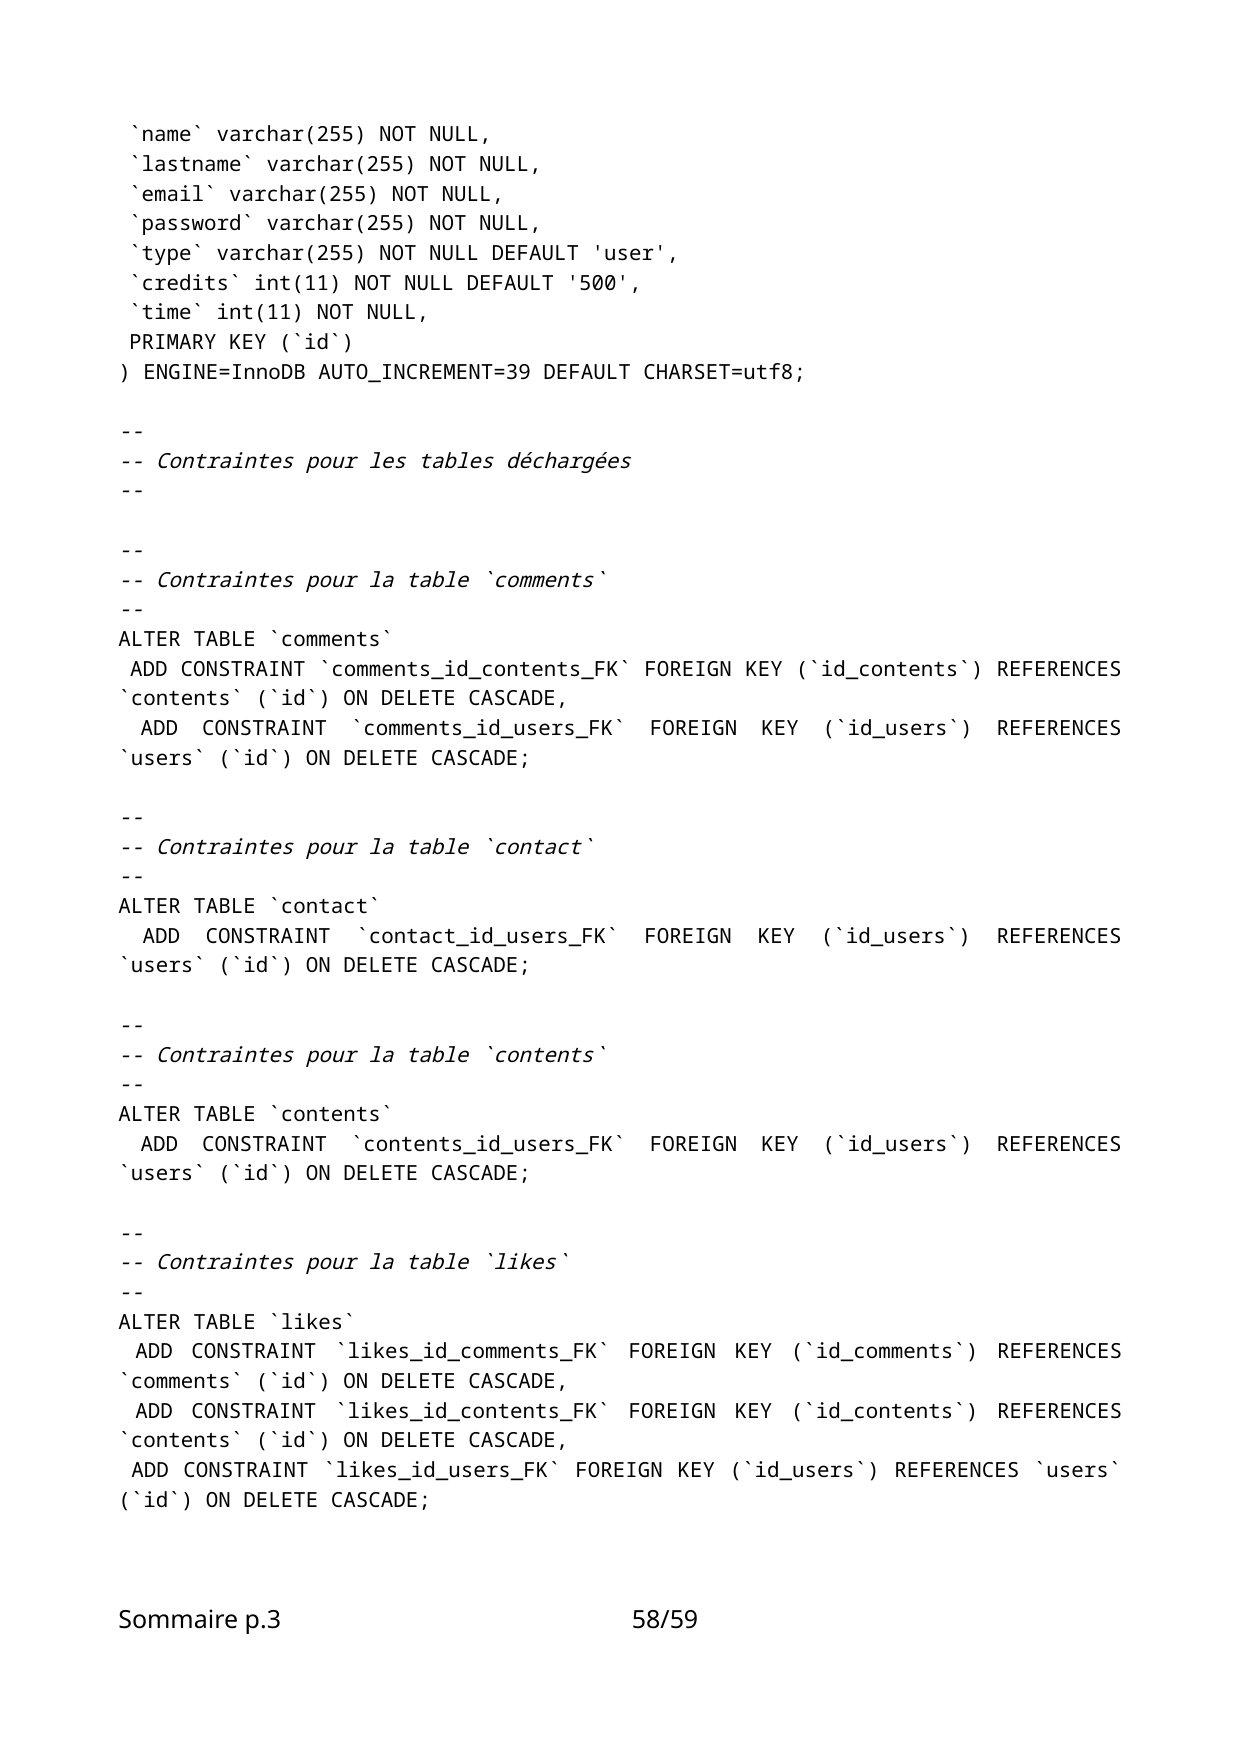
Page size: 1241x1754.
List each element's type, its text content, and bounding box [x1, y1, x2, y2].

text -- [118, 1276, 1122, 1306]
text `email` varchar(255) NOT NULL, [118, 177, 1122, 207]
text ADD CONSTRAINT `contents_id_users_FK` FOREIGN KEY (`id_users`) REFERENCES `users` (`id`) ON DELETE CASCADE; [118, 1127, 1122, 1187]
text ADD CONSTRAINT `likes_id_users_FK` FOREIGN KEY (`id_users`) REFERENCES `users` (`id`) ON DELETE CASCADE; [118, 1454, 1122, 1513]
text ALTER TABLE `likes` [118, 1306, 1122, 1335]
text -- [118, 1217, 1122, 1246]
text ADD CONSTRAINT `comments_id_contents_FK` FOREIGN KEY (`id_contents`) REFERENCES `contents` (`id`) ON DELETE CASCADE, [118, 652, 1122, 712]
text ADD CONSTRAINT `comments_id_users_FK` FOREIGN KEY (`id_users`) REFERENCES `users` (`id`) ON DELETE CASCADE; [118, 712, 1122, 771]
text -- [118, 860, 1122, 890]
text -- [118, 1068, 1122, 1098]
text -- [118, 593, 1122, 623]
text PRIMARY KEY (`id`) [118, 326, 1122, 356]
text ADD CONSTRAINT `likes_id_comments_FK` FOREIGN KEY (`id_comments`) REFERENCES `comments` (`id`) ON DELETE CASCADE, [118, 1335, 1122, 1395]
text ) ENGINE=InnoDB AUTO_INCREMENT=39 DEFAULT CHARSET=utf8; [118, 356, 1122, 385]
text ALTER TABLE `comments` [118, 623, 1122, 652]
text ALTER TABLE `contact` [118, 890, 1122, 920]
text `credits` int(11) NOT NULL DEFAULT '500', [118, 267, 1122, 296]
text -- Contraintes pour la table `comments` [118, 563, 1122, 593]
text -- Contraintes pour la table `likes` [118, 1246, 1122, 1276]
text `lastname` varchar(255) NOT NULL, [118, 148, 1122, 177]
text -- [118, 474, 1122, 504]
text `time` int(11) NOT NULL, [118, 296, 1122, 326]
text -- Contraintes pour la table `contact` [118, 831, 1122, 860]
text ADD CONSTRAINT `contact_id_users_FK` FOREIGN KEY (`id_users`) REFERENCES `users` (`id`) ON DELETE CASCADE; [118, 920, 1122, 979]
text `type` varchar(255) NOT NULL DEFAULT 'user', [118, 237, 1122, 267]
text -- [118, 801, 1122, 831]
text -- Contraintes pour les tables déchargées [118, 445, 1122, 474]
text -- [118, 534, 1122, 563]
text ADD CONSTRAINT `likes_id_contents_FK` FOREIGN KEY (`id_contents`) REFERENCES `contents` (`id`) ON DELETE CASCADE, [118, 1395, 1122, 1454]
text `name` varchar(255) NOT NULL, [118, 118, 1122, 148]
text -- [118, 1009, 1122, 1038]
text ALTER TABLE `contents` [118, 1098, 1122, 1127]
text `password` varchar(255) NOT NULL, [118, 207, 1122, 237]
text -- [118, 415, 1122, 445]
text -- Contraintes pour la table `contents` [118, 1038, 1122, 1068]
